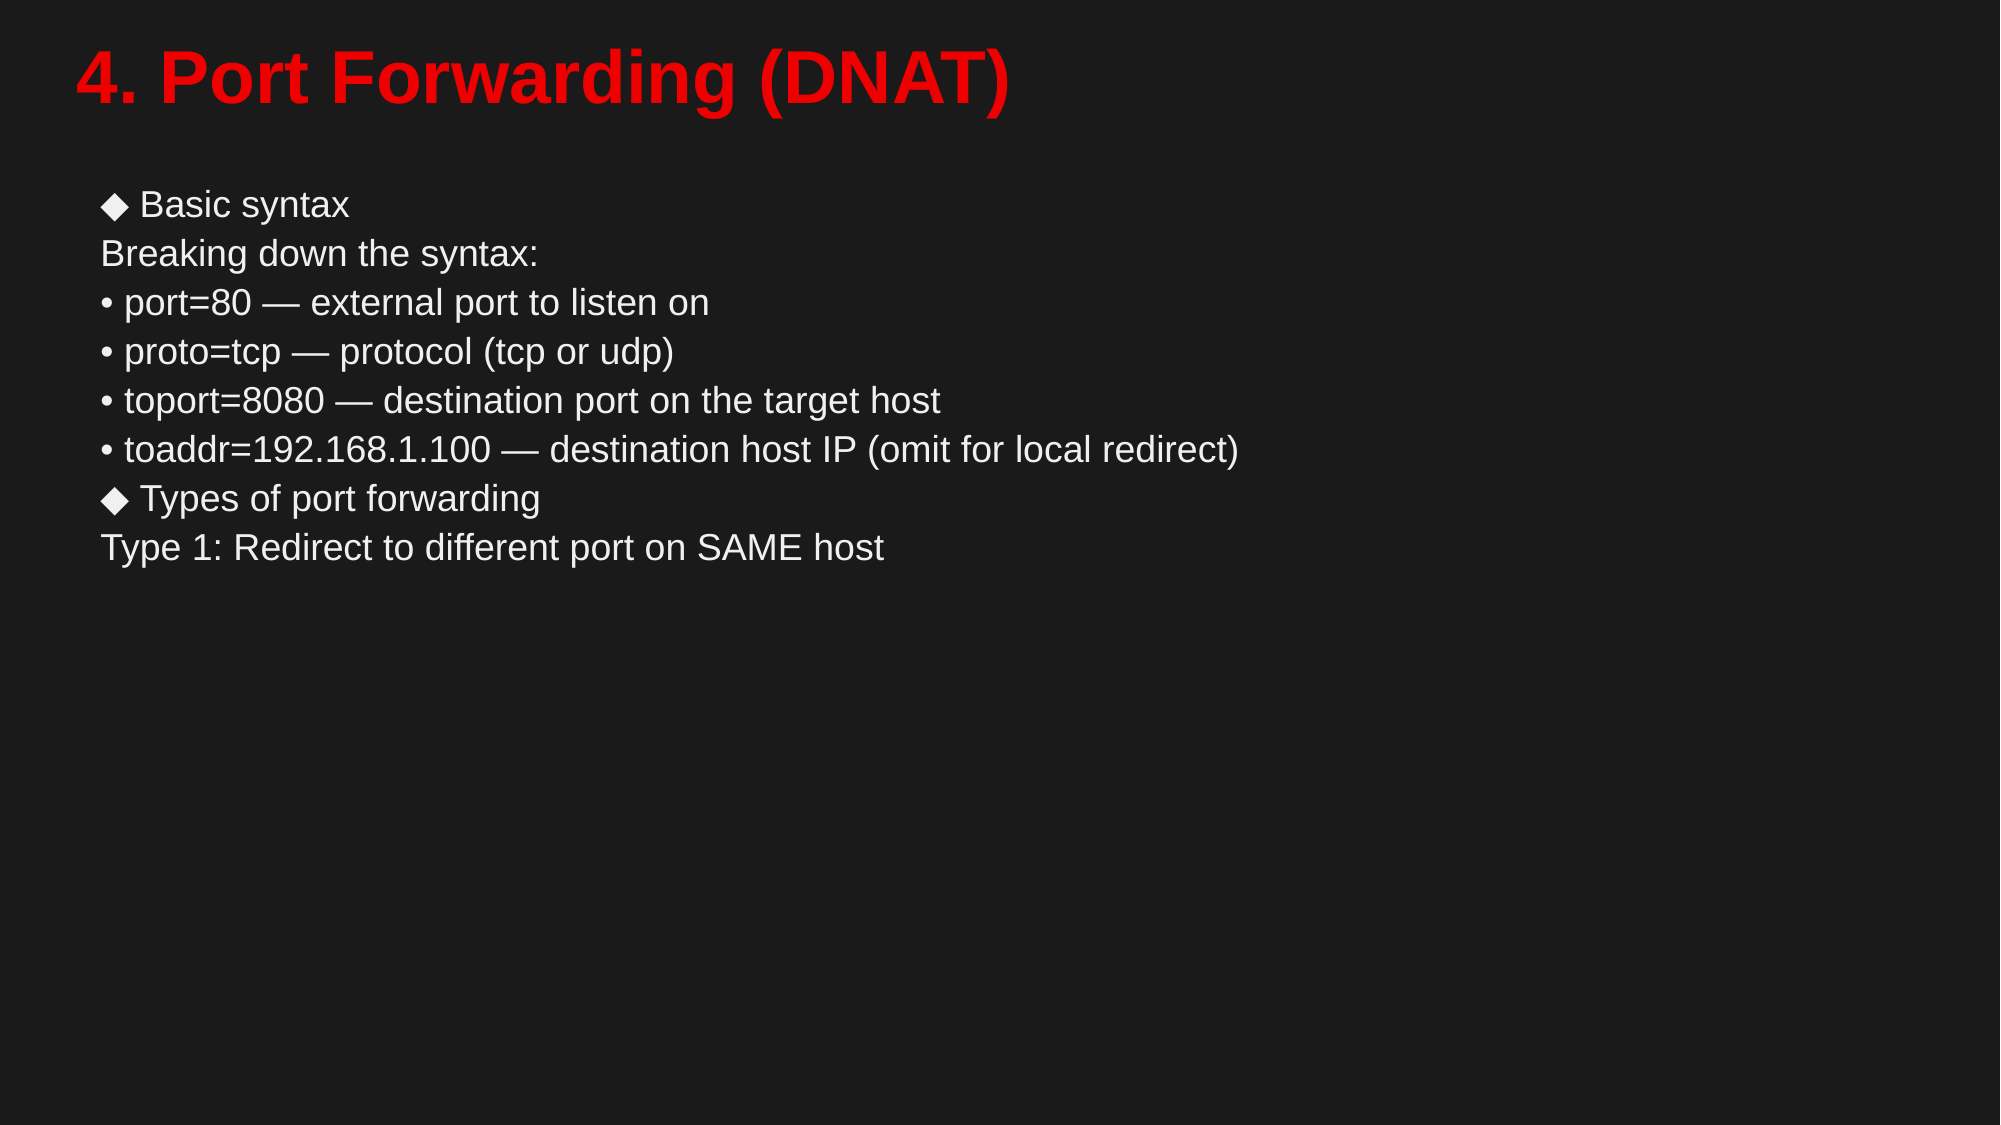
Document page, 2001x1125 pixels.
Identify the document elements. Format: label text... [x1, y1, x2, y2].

text_box 4. Port Forwarding (DNAT) [59, 23, 1942, 154]
text_box ◆ Basic syntax Breaking down the syntax: • port=80 — external port to listen on • proto=tcp — protocol (tcp or udp) • toport=8080 — destination port on the target host • toaddr=192.168.1.100 — destination host IP (omit for local redirect) ◆ Types of port forwarding Type 1: Redirect to different port on SAME host [59, 171, 1942, 1087]
